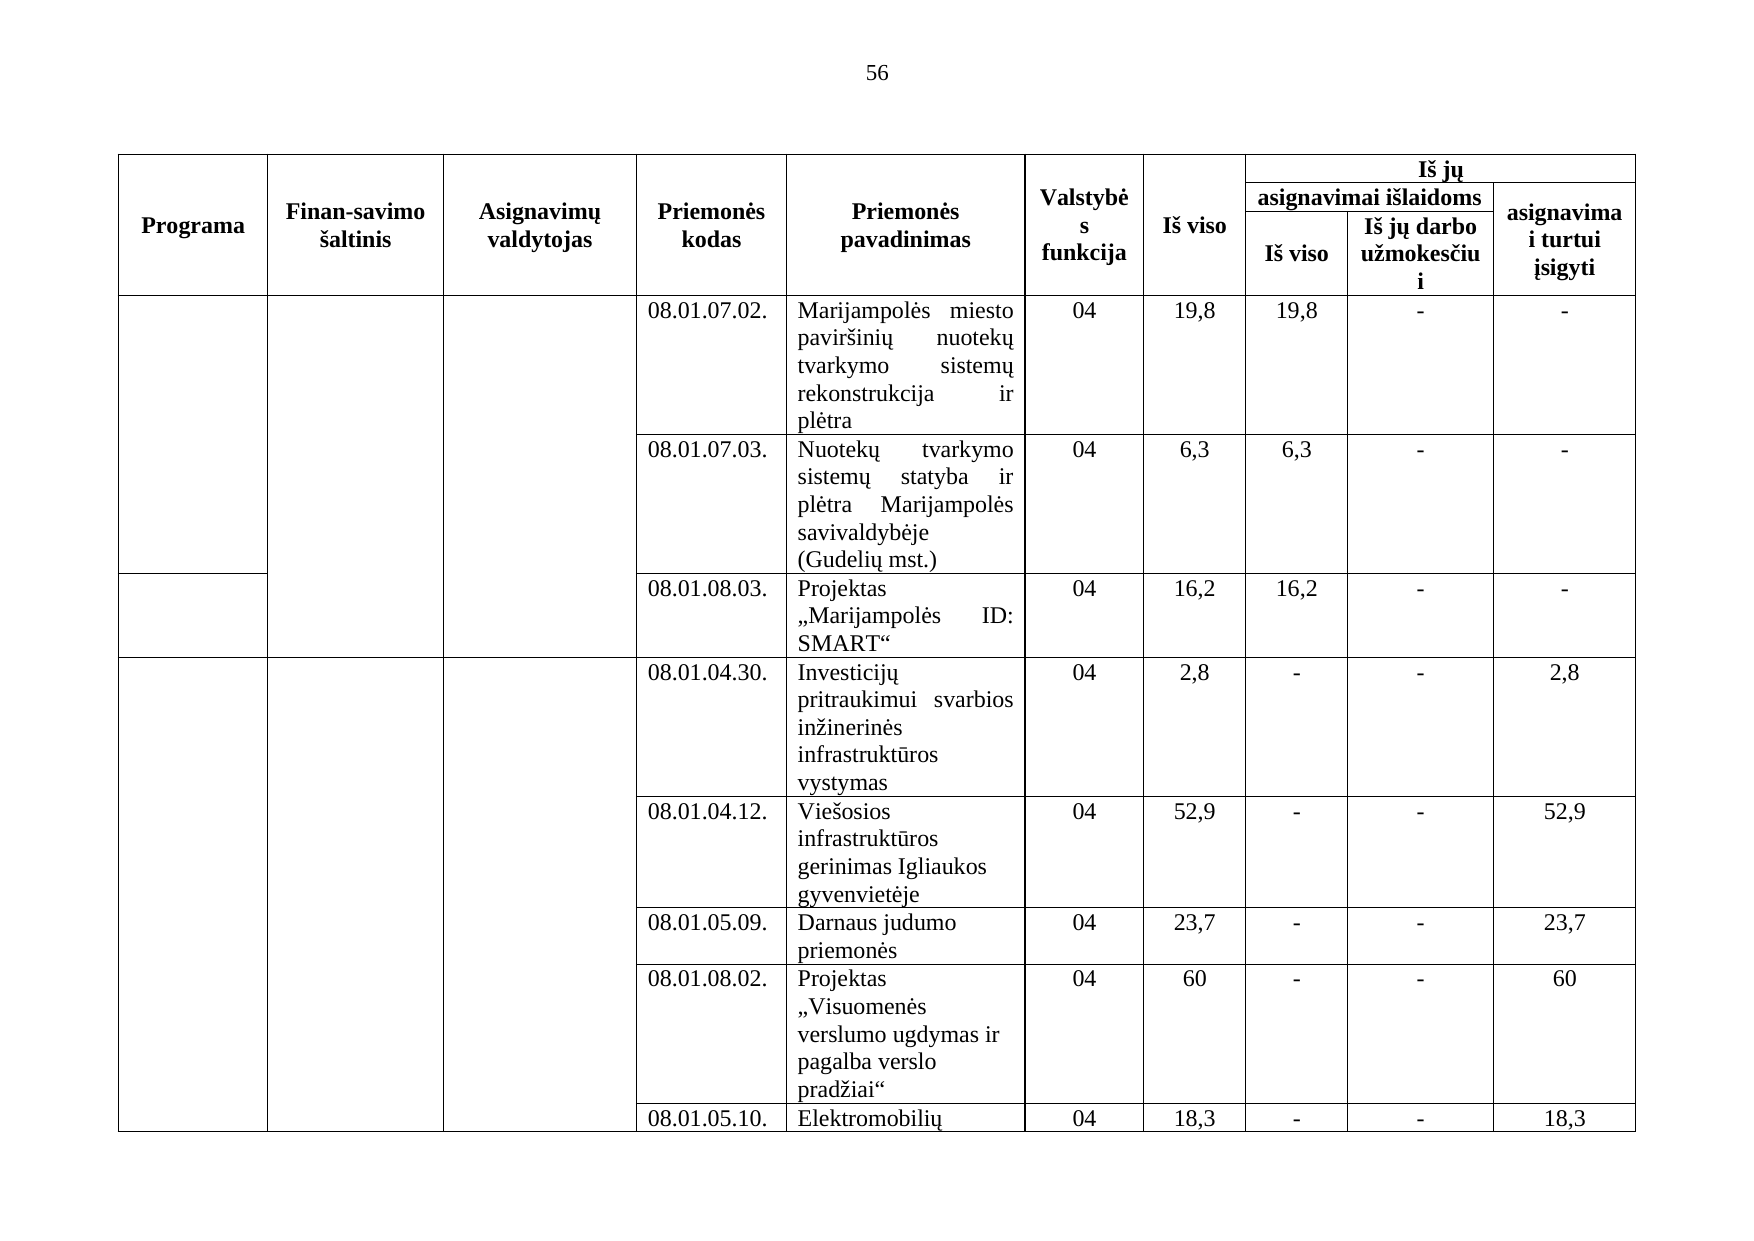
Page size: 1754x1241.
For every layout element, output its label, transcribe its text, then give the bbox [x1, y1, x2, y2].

table_cell 18,3 [1144, 1104, 1245, 1131]
table_cell 2,8 [1494, 658, 1635, 796]
table_header Iš viso [1144, 155, 1245, 295]
table_cell 08.01.07.03. [637, 435, 786, 573]
table_cell - [1348, 908, 1493, 963]
table_cell Projektas „Marijampolės ID: SMART“ [787, 574, 1024, 657]
table_header Programa [119, 155, 267, 295]
table_cell - [1348, 965, 1493, 1102]
table_cell 04 [1026, 965, 1143, 1102]
table_cell 18,3 [1494, 1104, 1635, 1131]
table_cell Iš jų darbo užmokesčiui [1348, 212, 1493, 295]
table_cell asignavimai turtui įsigyti [1494, 183, 1635, 295]
table_cell Iš viso [1246, 212, 1347, 295]
table_cell [119, 658, 267, 1131]
table_cell - [1246, 1104, 1347, 1131]
table_header Valstybės funkcija [1026, 155, 1143, 295]
table_cell 23,7 [1494, 908, 1635, 963]
table_cell 04 [1026, 797, 1143, 907]
table_cell - [1246, 965, 1347, 1102]
table_cell 52,9 [1494, 797, 1635, 907]
table_header Iš jų [1246, 155, 1635, 182]
table_cell - [1246, 658, 1347, 796]
table_cell - [1348, 658, 1493, 796]
table_cell 19,8 [1246, 296, 1347, 434]
table_cell - [1348, 1104, 1493, 1131]
table_cell 23,7 [1144, 908, 1245, 963]
table_cell 16,2 [1246, 574, 1347, 657]
table_cell 60 [1144, 965, 1245, 1102]
table_header Finan-savimo šaltinis [268, 155, 443, 295]
table_cell 08.01.04.30. [637, 658, 786, 796]
table_cell - [1348, 574, 1493, 657]
table_cell Projektas „Visuomenės verslumo ugdymas ir pagalba verslo pradžiai“ [787, 965, 1024, 1102]
table_cell 52,9 [1144, 797, 1245, 907]
table_cell 16,2 [1144, 574, 1245, 657]
table_cell - [1348, 296, 1493, 434]
table_cell [444, 658, 636, 1131]
table_cell 04 [1026, 658, 1143, 796]
table_cell 6,3 [1246, 435, 1347, 573]
table_cell Viešosios infrastruktūros gerinimas Igliaukos gyvenvietėje [787, 797, 1024, 907]
table_cell 08.01.08.02. [637, 965, 786, 1102]
table_cell Nuotekų tvarkymo sistemų statyba ir plėtra Marijampolės savivaldybėje (Gudelių mst.) [787, 435, 1024, 573]
table_cell 04 [1026, 574, 1143, 657]
table_cell - [1494, 574, 1635, 657]
table_cell asignavimai išlaidoms [1246, 183, 1493, 211]
table_cell 2,8 [1144, 658, 1245, 796]
table_cell 6,3 [1144, 435, 1245, 573]
table_header Priemonės kodas [637, 155, 786, 295]
table_cell Elektromobilių [787, 1104, 1024, 1131]
table_cell 04 [1026, 908, 1143, 963]
table_cell Marijampolės miesto paviršinių nuotekų tvarkymo sistemų rekonstrukcija ir plėtra [787, 296, 1024, 434]
table_cell [444, 296, 636, 657]
table_cell [268, 296, 443, 657]
table_cell - [1494, 296, 1635, 434]
table_cell - [1348, 797, 1493, 907]
table_cell - [1348, 435, 1493, 573]
table_cell - [1494, 435, 1635, 573]
table_cell 08.01.05.09. [637, 908, 786, 963]
table_cell - [1246, 797, 1347, 907]
table_header Priemonės pavadinimas [787, 155, 1024, 295]
table_cell Darnaus judumo priemonės [787, 908, 1024, 963]
table_cell 08.01.04.12. [637, 797, 786, 907]
table_cell 60 [1494, 965, 1635, 1102]
table_cell 04 [1026, 296, 1143, 434]
table_cell Investicijų pritraukimui svarbios inžinerinės infrastruktūros vystymas [787, 658, 1024, 796]
table_cell 04 [1026, 1104, 1143, 1131]
table_cell [119, 574, 267, 657]
table_header Asignavimų valdytojas [444, 155, 636, 295]
table_cell 08.01.08.03. [637, 574, 786, 657]
table_cell 19,8 [1144, 296, 1245, 434]
table_cell [268, 658, 443, 1131]
table_cell 08.01.07.02. [637, 296, 786, 434]
table_cell 04 [1026, 435, 1143, 573]
table_cell - [1246, 908, 1347, 963]
table_cell 08.01.05.10. [637, 1104, 786, 1131]
table_cell [119, 296, 267, 573]
